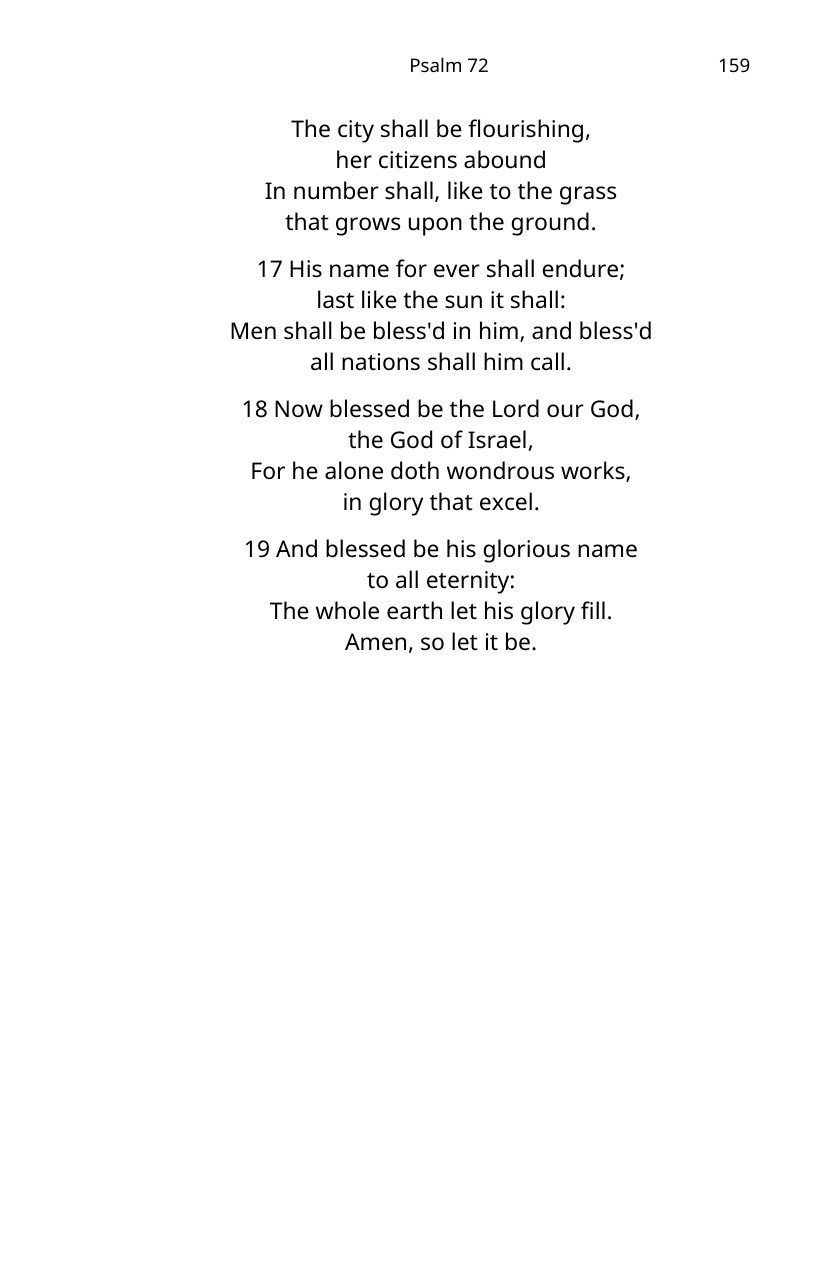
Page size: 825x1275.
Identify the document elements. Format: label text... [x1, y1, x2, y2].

text 18 Now blessed be the Lord our God, the God of Israel, For he alone doth wondrous works, in glory that excel. [132, 392, 750, 517]
text The city shall be flourishing, her citizens abound In number shall, like to the grass that grows upon the ground. [132, 112, 750, 237]
text 19 And blessed be his glorious name to all eternity: The whole earth let his glory fill. Amen, so let it be. [132, 532, 750, 657]
text 17 His name for ever shall endure; last like the sun it shall: Men shall be bless'd in him, and bless'd all nations shall him call. [132, 252, 750, 377]
